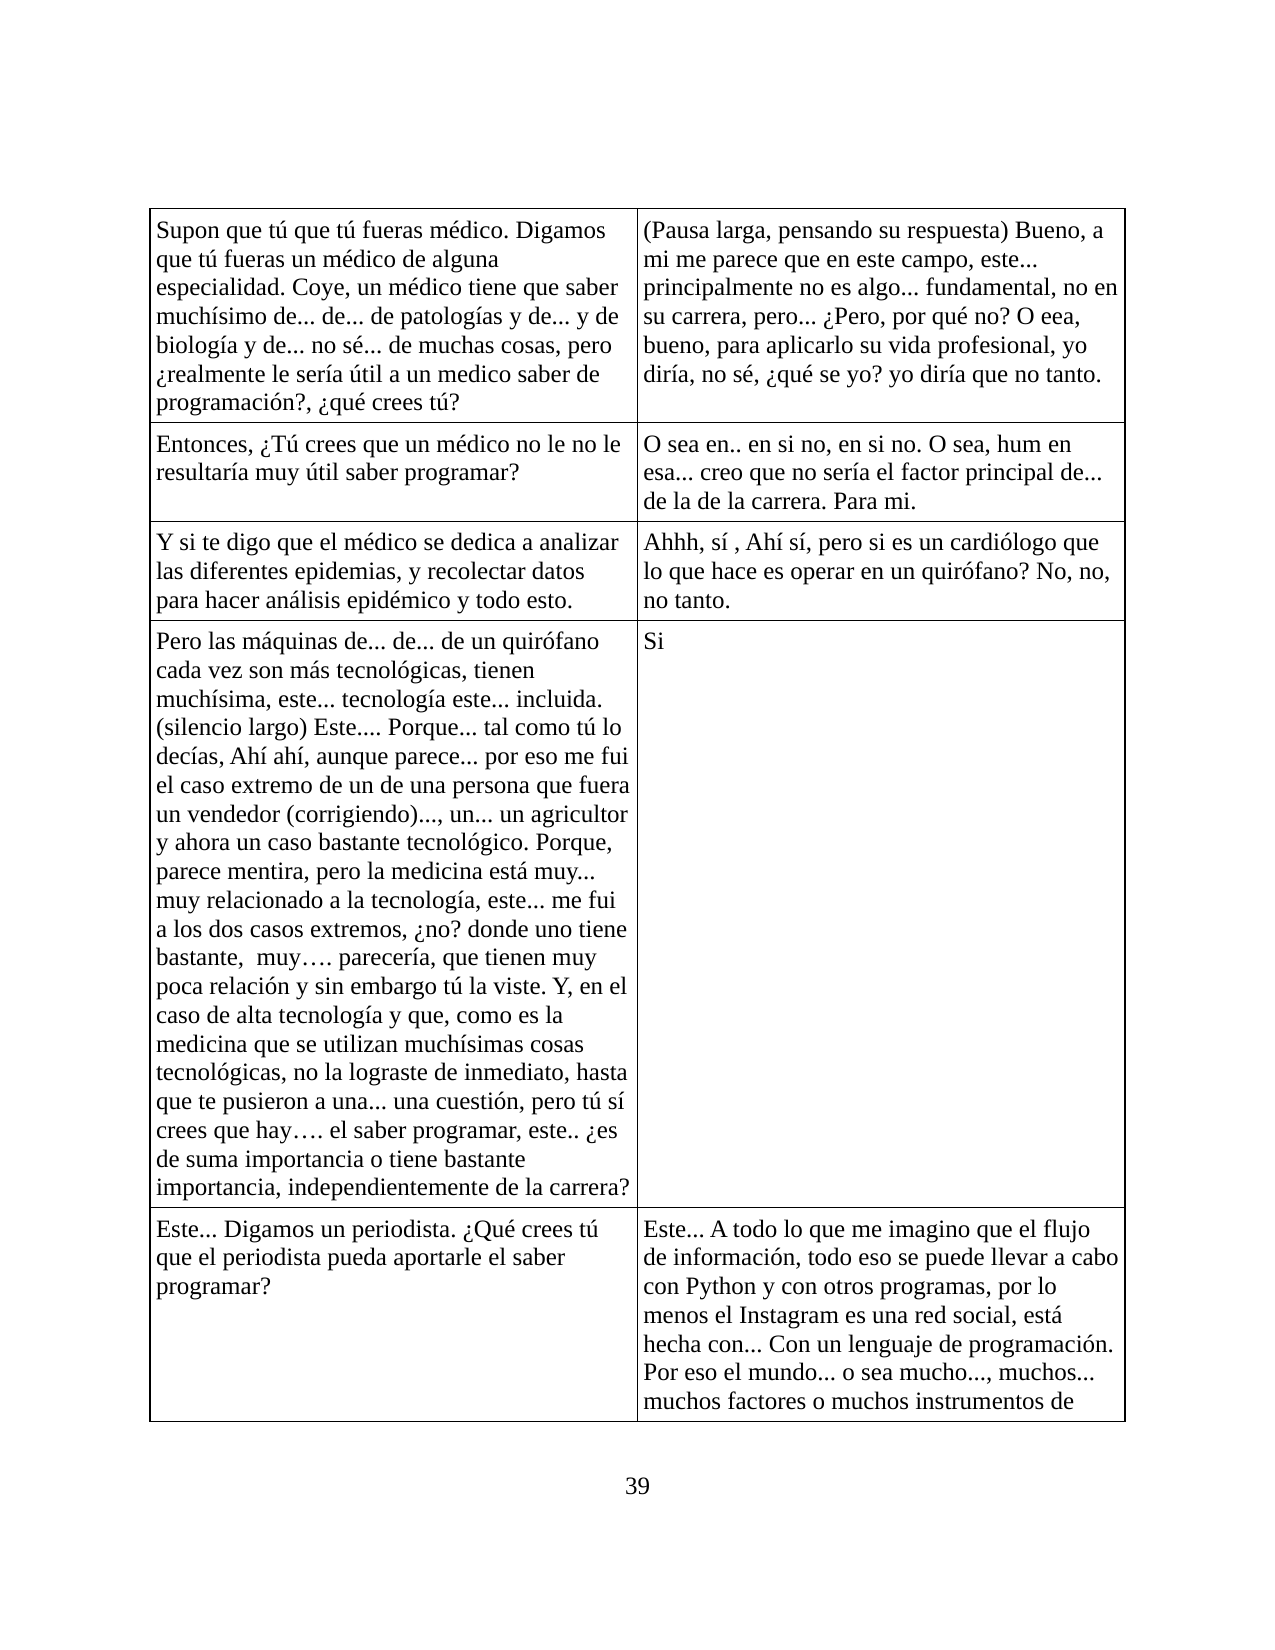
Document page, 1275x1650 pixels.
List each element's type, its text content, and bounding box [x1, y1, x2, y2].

table_cell Supon que tú que tú fueras médico. Digamos que tú fueras un médico de alguna especialidad. Coye, un médico tiene que saber muchísimo de... de... de patologías y de... y de biología y de... no sé... de muchas cosas, pero ¿realmente le sería útil a un medico saber de programación?, ¿qué crees tú? [151, 209, 637, 422]
table_cell Este... Digamos un periodista. ¿Qué crees tú que el periodista pueda aportarle el saber programar? [151, 1208, 637, 1421]
table_cell Si [638, 621, 1124, 1207]
table_cell Y si te digo que el médico se dedica a analizar las diferentes epidemias, y recolectar datos para hacer análisis epidémico y todo esto. [151, 522, 637, 619]
table_cell O sea en.. en si no, en si no. O sea, hum en esa... creo que no sería el factor principal de... de la de la carrera. Para mi. [638, 423, 1124, 521]
table_cell Pero las máquinas de... de... de un quirófano cada vez son más tecnológicas, tienen muchísima, este... tecnología este... incluida. (silencio largo) Este.... Porque... tal como tú lo decías, Ahí ahí, aunque parece... por eso me fui el caso extremo de un de una persona que fuera un vendedor (corrigiendo)..., un... un agricultor y ahora un caso bastante tecnológico. Porque, parece mentira, pero la medicina está muy... muy relacionado a la tecnología, este... me fui a los dos casos extremos, ¿no? donde uno tiene bastante, muy…. parecería, que tienen muy poca relación y sin embargo tú la viste. Y, en el caso de alta tecnología y que, como es la medicina que se utilizan muchísimas cosas tecnológicas, no la lograste de inmediato, hasta que te pusieron a una... una cuestión, pero tú sí crees que hay…. el saber programar, este.. ¿es de suma importancia o tiene bastante importancia, independientemente de la carrera? [151, 621, 637, 1207]
table_cell Entonces, ¿Tú crees que un médico no le no le resultaría muy útil saber programar? [151, 423, 637, 521]
table_cell Este... A todo lo que me imagino que el flujo de información, todo eso se puede llevar a cabo con Python y con otros programas, por lo menos el Instagram es una red social, está hecha con... Con un lenguaje de programación. Por eso el mundo... o sea mucho..., muchos... muchos factores o muchos instrumentos de [638, 1208, 1124, 1421]
table_cell Ahhh, sí , Ahí sí, pero si es un cardiólogo que lo que hace es operar en un quirófano? No, no, no tanto. [638, 522, 1124, 619]
table_cell (Pausa larga, pensando su respuesta) Bueno, a mi me parece que en este campo, este... principalmente no es algo... fundamental, no en su carrera, pero... ¿Pero, por qué no? O eea, bueno, para aplicarlo su vida profesional, yo diría, no sé, ¿qué se yo? yo diría que no tanto. [638, 209, 1124, 422]
